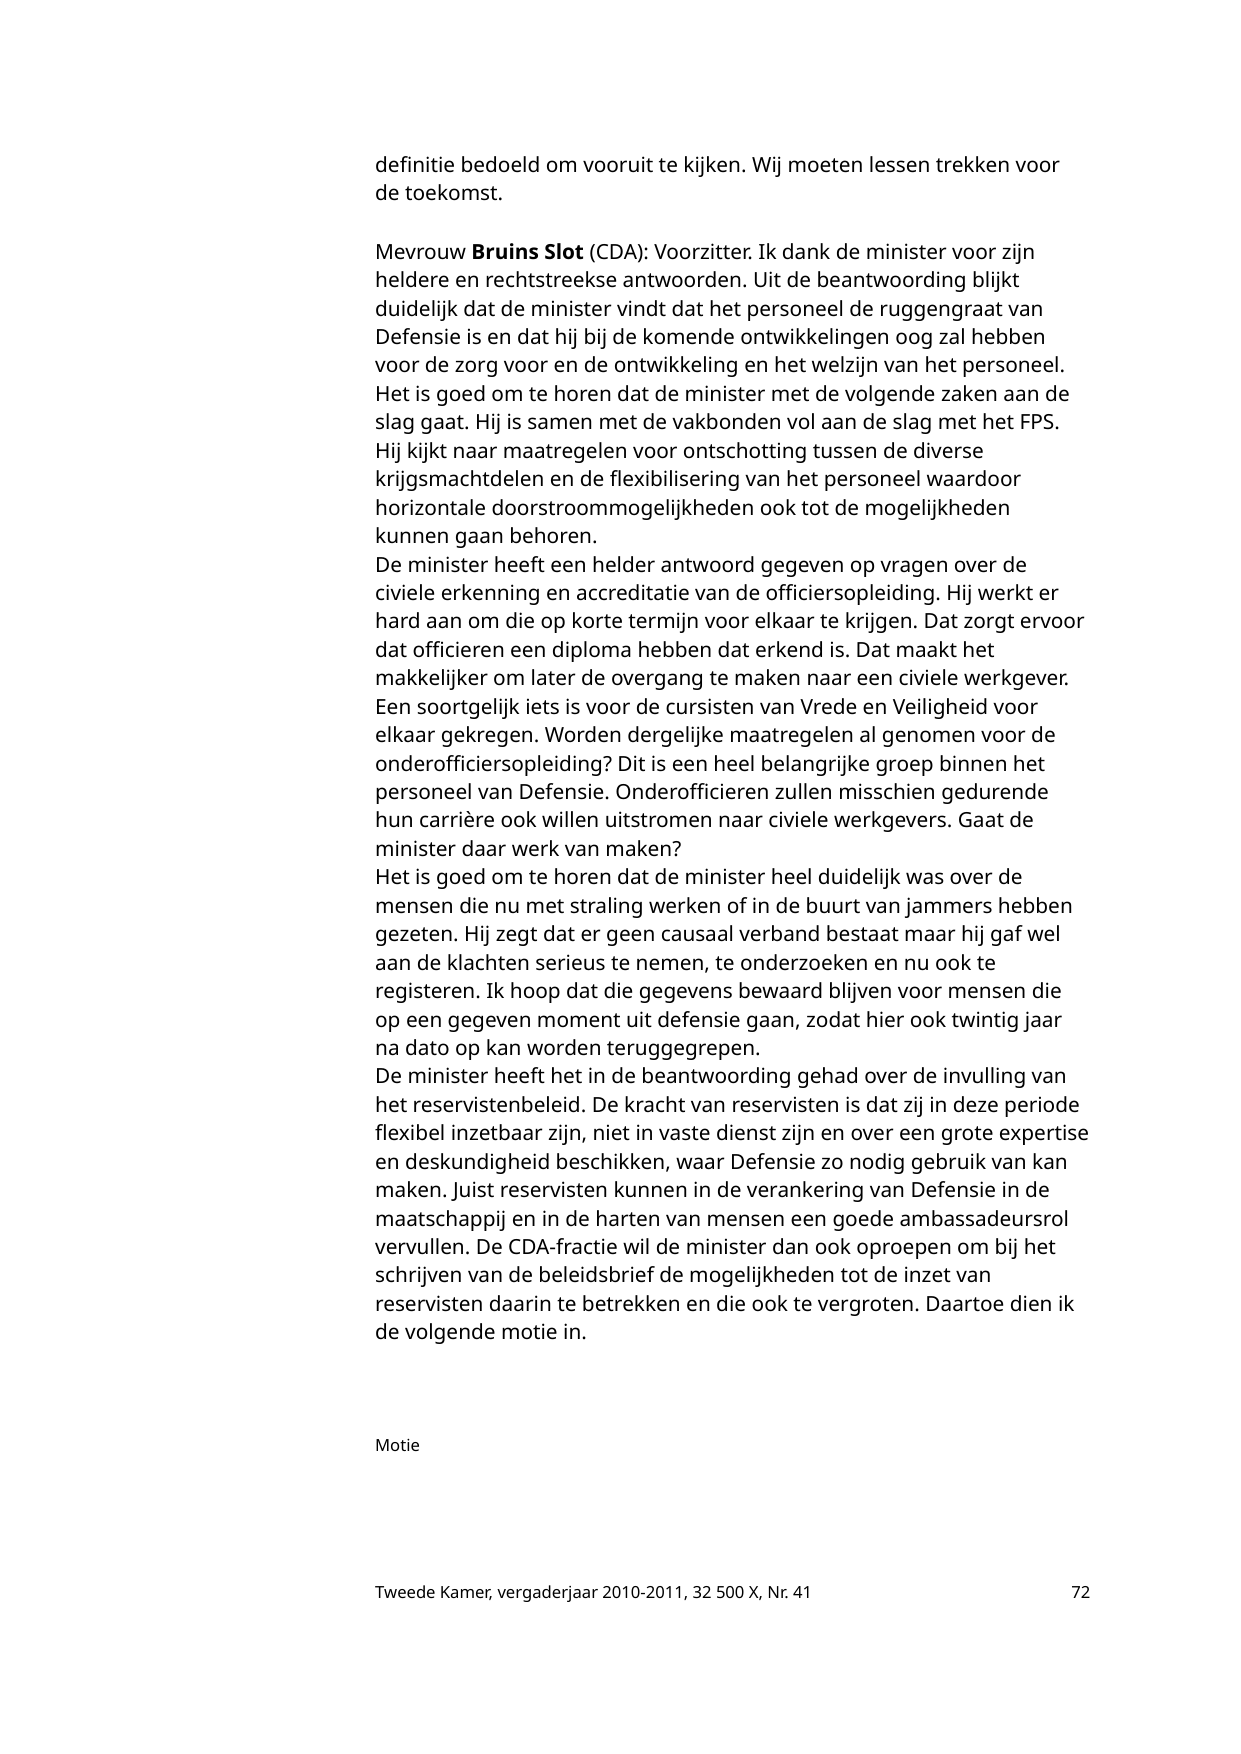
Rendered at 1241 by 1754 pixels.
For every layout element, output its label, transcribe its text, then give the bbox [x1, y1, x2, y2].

text De minister heeft een helder antwoord gegeven op vragen over de civiele erkenning en accreditatie van de officiersopleiding. Hij werkt er hard aan om die op korte termijn voor elkaar te krijgen. Dat zorgt ervoor dat officieren een diploma hebben dat erkend is. Dat maakt het makkelijker om later de overgang te maken naar een civiele werkgever. Een soortgelijk iets is voor de cursisten van Vrede en Veiligheid voor elkaar gekregen. Worden dergelijke maatregelen al genomen voor de onderofficiersopleiding? Dit is een heel belangrijke groep binnen het personeel van Defensie. Onderofficieren zullen misschien gedurende hun carrière ook willen uitstromen naar civiele werkgevers. Gaat de minister daar werk van maken? [375, 550, 1090, 862]
text De minister heeft het in de beantwoording gehad over de invulling van het reservistenbeleid. De kracht van reservisten is dat zij in deze periode flexibel inzetbaar zijn, niet in vaste dienst zijn en over een grote expertise en deskundigheid beschikken, waar Defensie zo nodig gebruik van kan maken. Juist reservisten kunnen in de verankering van Defensie in de maatschappij en in de harten van mensen een goede ambassadeursrol vervullen. De CDA-fractie wil de minister dan ook oproepen om bij het schrijven van de beleidsbrief de mogelijkheden tot de inzet van reservisten daarin te betrekken en die ook te vergroten. Daartoe dien ik de volgende motie in. [375, 1062, 1090, 1346]
text Mevrouw Bruins Slot (CDA): Voorzitter. Ik dank de minister voor zijn heldere en rechtstreekse antwoorden. Uit de beantwoording blijkt duidelijk dat de minister vindt dat het personeel de ruggengraat van Defensie is en dat hij bij de komende ontwikkelingen oog zal hebben voor de zorg voor en de ontwikkeling en het welzijn van het personeel. [375, 237, 1090, 379]
text definitie bedoeld om vooruit te kijken. Wij moeten lessen trekken voor de toekomst. [375, 150, 1090, 207]
text Het is goed om te horen dat de minister heel duidelijk was over de mensen die nu met straling werken of in de buurt van jammers hebben gezeten. Hij zegt dat er geen causaal verband bestaat maar hij gaf wel aan de klachten serieus te nemen, te onderzoeken en nu ook te registeren. Ik hoop dat die gegevens bewaard blijven voor mensen die op een gegeven moment uit defensie gaan, zodat hier ook twintig jaar na dato op kan worden teruggegrepen. [375, 862, 1090, 1062]
text Het is goed om te horen dat de minister met de volgende zaken aan de slag gaat. Hij is samen met de vakbonden vol aan de slag met het FPS. Hij kijkt naar maatregelen voor ontschotting tussen de diverse krijgsmachtdelen en de flexibilisering van het personeel waardoor horizontale doorstroommogelijkheden ook tot de mogelijkheden kunnen gaan behoren. [375, 379, 1090, 550]
table_header Motie [375, 1434, 1090, 1487]
